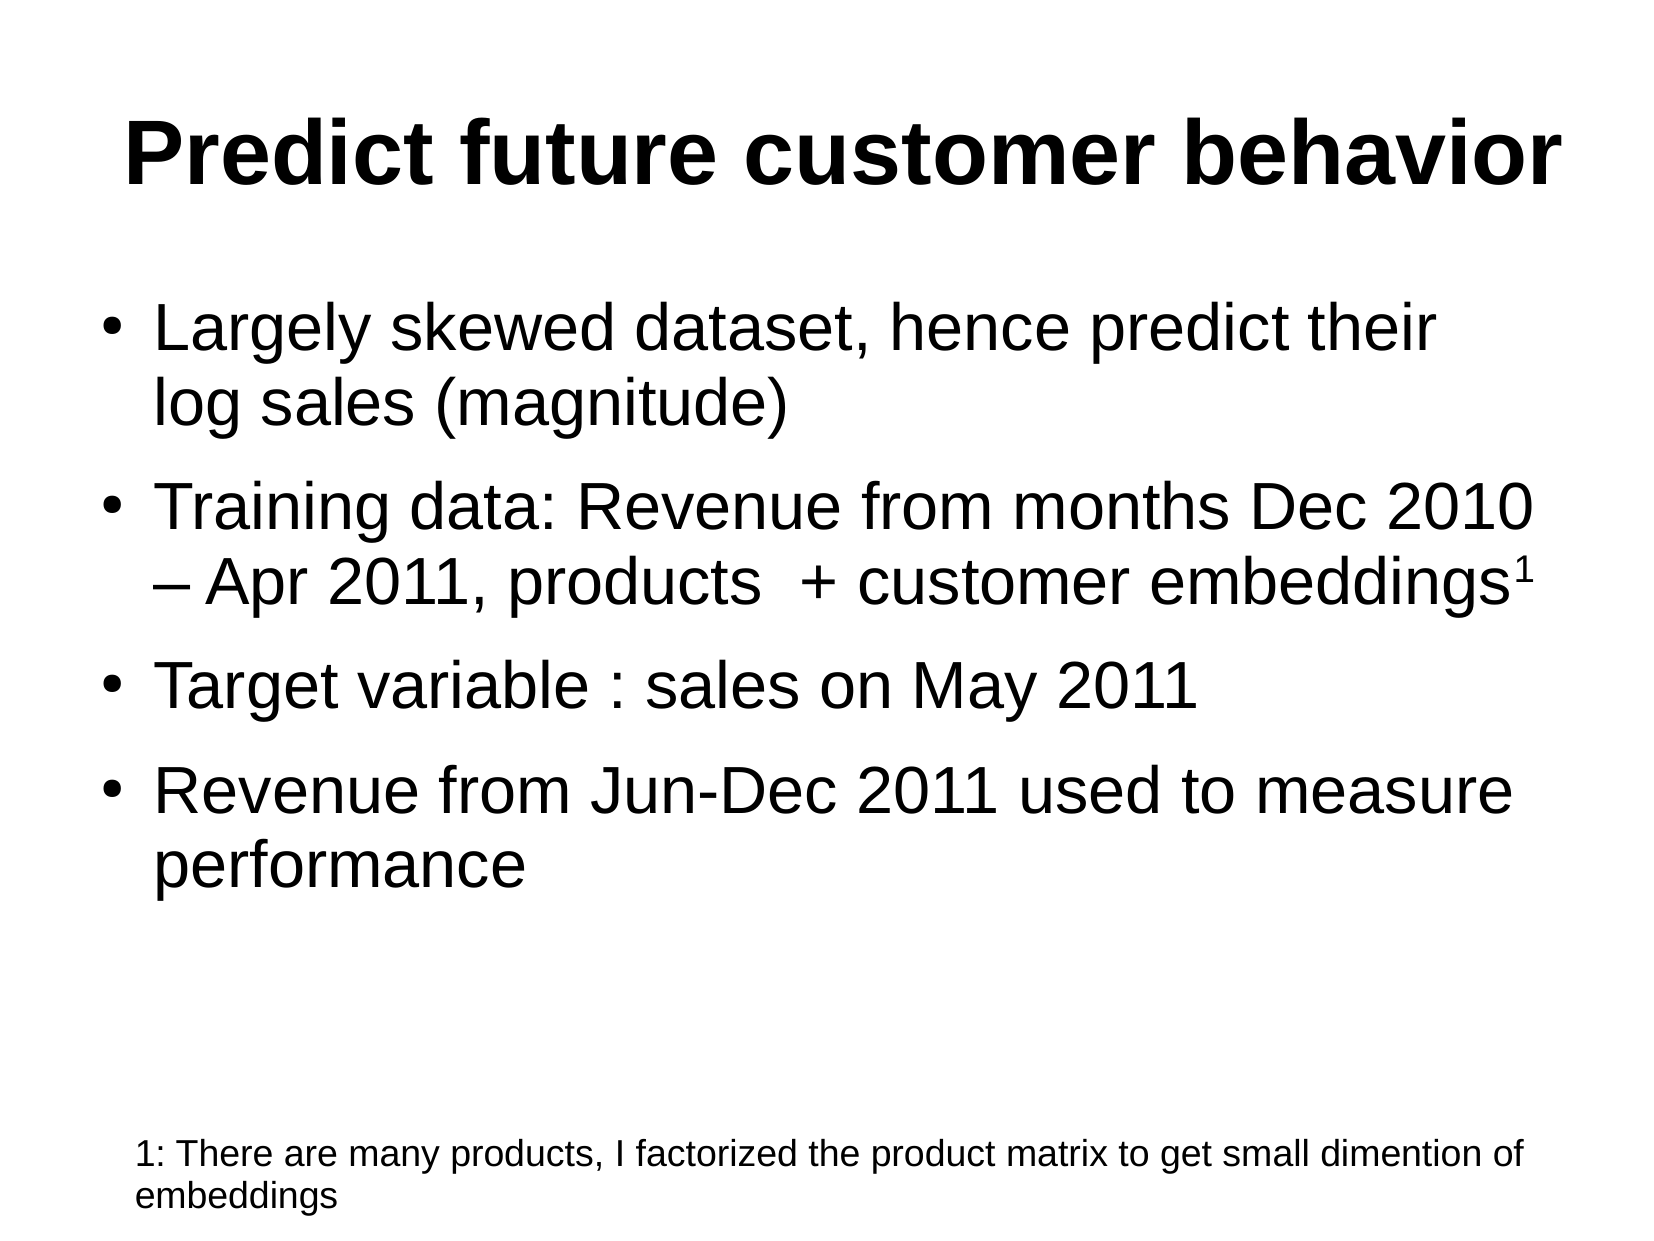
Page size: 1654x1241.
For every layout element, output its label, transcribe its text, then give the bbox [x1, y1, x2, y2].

title Predict future customer behavior [82, 49, 1571, 257]
list Largely skewed dataset, hence predict their log sales (magnitude) Training data: Revenue from months Dec 2010 – Apr 2011, products + customer embeddings1 Target variable : sales on May 2011 Revenue from Jun-Dec 2011 used to measure performance [82, 290, 1546, 1010]
text_box 1: There are many products, I factorized the product matrix to get small dimention of embeddings [120, 1125, 1654, 1224]
